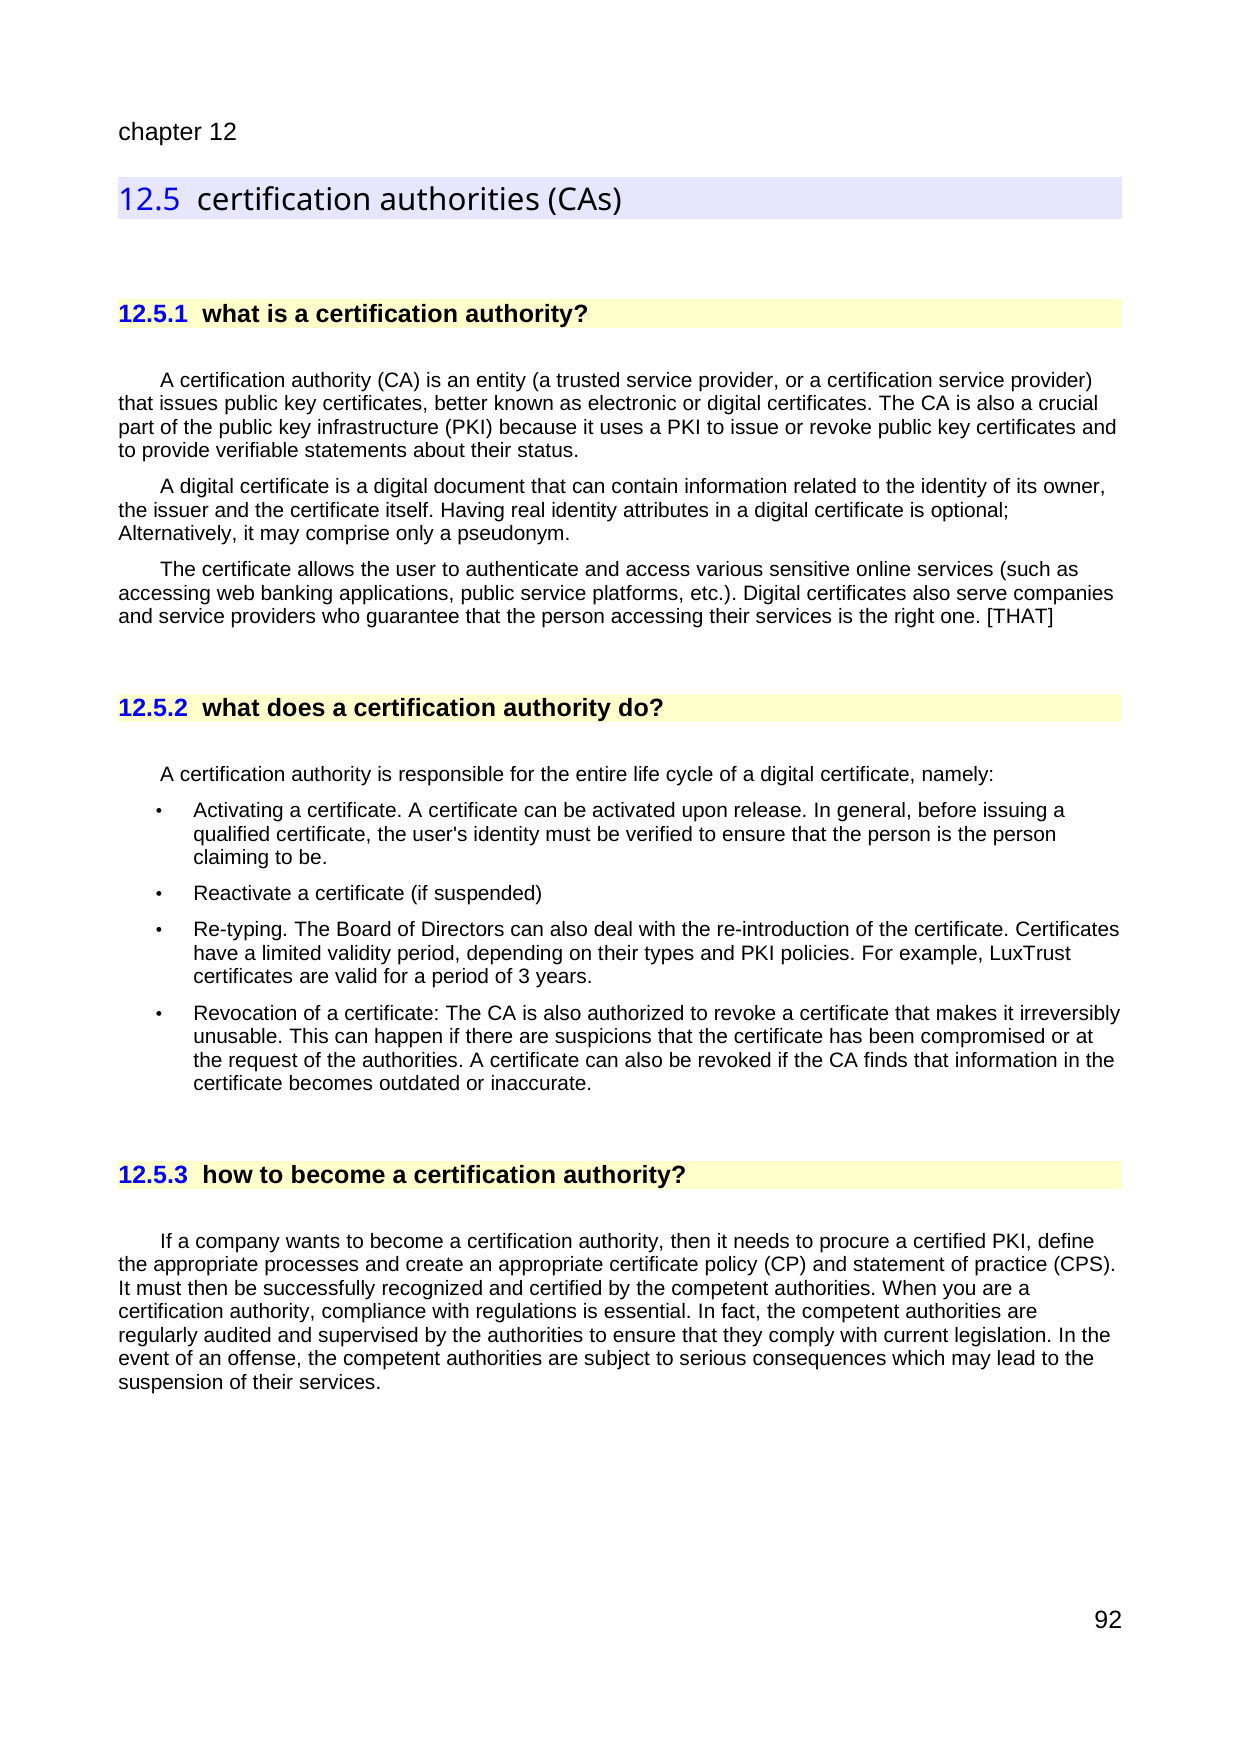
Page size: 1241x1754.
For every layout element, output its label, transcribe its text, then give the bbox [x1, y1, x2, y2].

list Activating a certificate. A certificate can be activated upon release. In general, before issuing a qualified certificate, the user's identity must be verified to ensure that the person is the person claiming to be. [156, 799, 1122, 869]
text A certification authority is responsible for the entire life cycle of a digital certificate, namely: [118, 763, 1122, 786]
text The certificate allows the user to authenticate and access various sensitive online services (such as accessing web banking applications, public service platforms, etc.). Digital certificates also serve companies and service providers who guarantee that the person accessing their services is the right one. [THAT] [118, 558, 1122, 628]
text A certification authority (CA) is an entity (a trusted service provider, or a certification service provider) that issues public key certificates, better known as electronic or digital certificates. The CA is also a crucial part of the public key infrastructure (PKI) because it uses a PKI to issue or revoke public key certificates and to provide verifiable statements about their status. [118, 368, 1122, 462]
list Reactivate a certificate (if suspended) [156, 882, 1122, 905]
list Re-typing. The Board of Directors can also deal with the re-introduction of the certificate. Certificates have a limited validity period, depending on their types and PKI policies. For example, LuxTrust certificates are valid for a period of 3 years. [156, 918, 1122, 988]
subtitle certification authorities (CAs) [118, 177, 1122, 219]
subtitle what does a certification authority do? [118, 694, 1122, 722]
text If a company wants to become a certification authority, then it needs to procure a certified PKI, define the appropriate processes and create an appropriate certificate policy (CP) and statement of practice (CPS). It must then be successfully recognized and certified by the competent authorities. When you are a certification authority, compliance with regulations is essential. In fact, the competent authorities are regularly audited and supervised by the authorities to ensure that they comply with current legislation. In the event of an offense, the competent authorities are subject to serious consequences which may lead to the suspension of their services. [118, 1229, 1122, 1394]
text A digital certificate is a digital document that can contain information related to the identity of its owner, the issuer and the certificate itself. Having real identity attributes in a digital certificate is optional; Alternatively, it may comprise only a pseudonym. [118, 475, 1122, 545]
list Revocation of a certificate: The CA is also authorized to revoke a certificate that makes it irreversibly unusable. This can happen if there are suspicions that the certificate has been compromised or at the request of the authorities. A certificate can also be revoked if the CA finds that information in the certificate becomes outdated or inaccurate. [156, 1001, 1122, 1095]
subtitle how to become a certification authority? [118, 1161, 1122, 1189]
subtitle what is a certification authority? [118, 299, 1122, 328]
